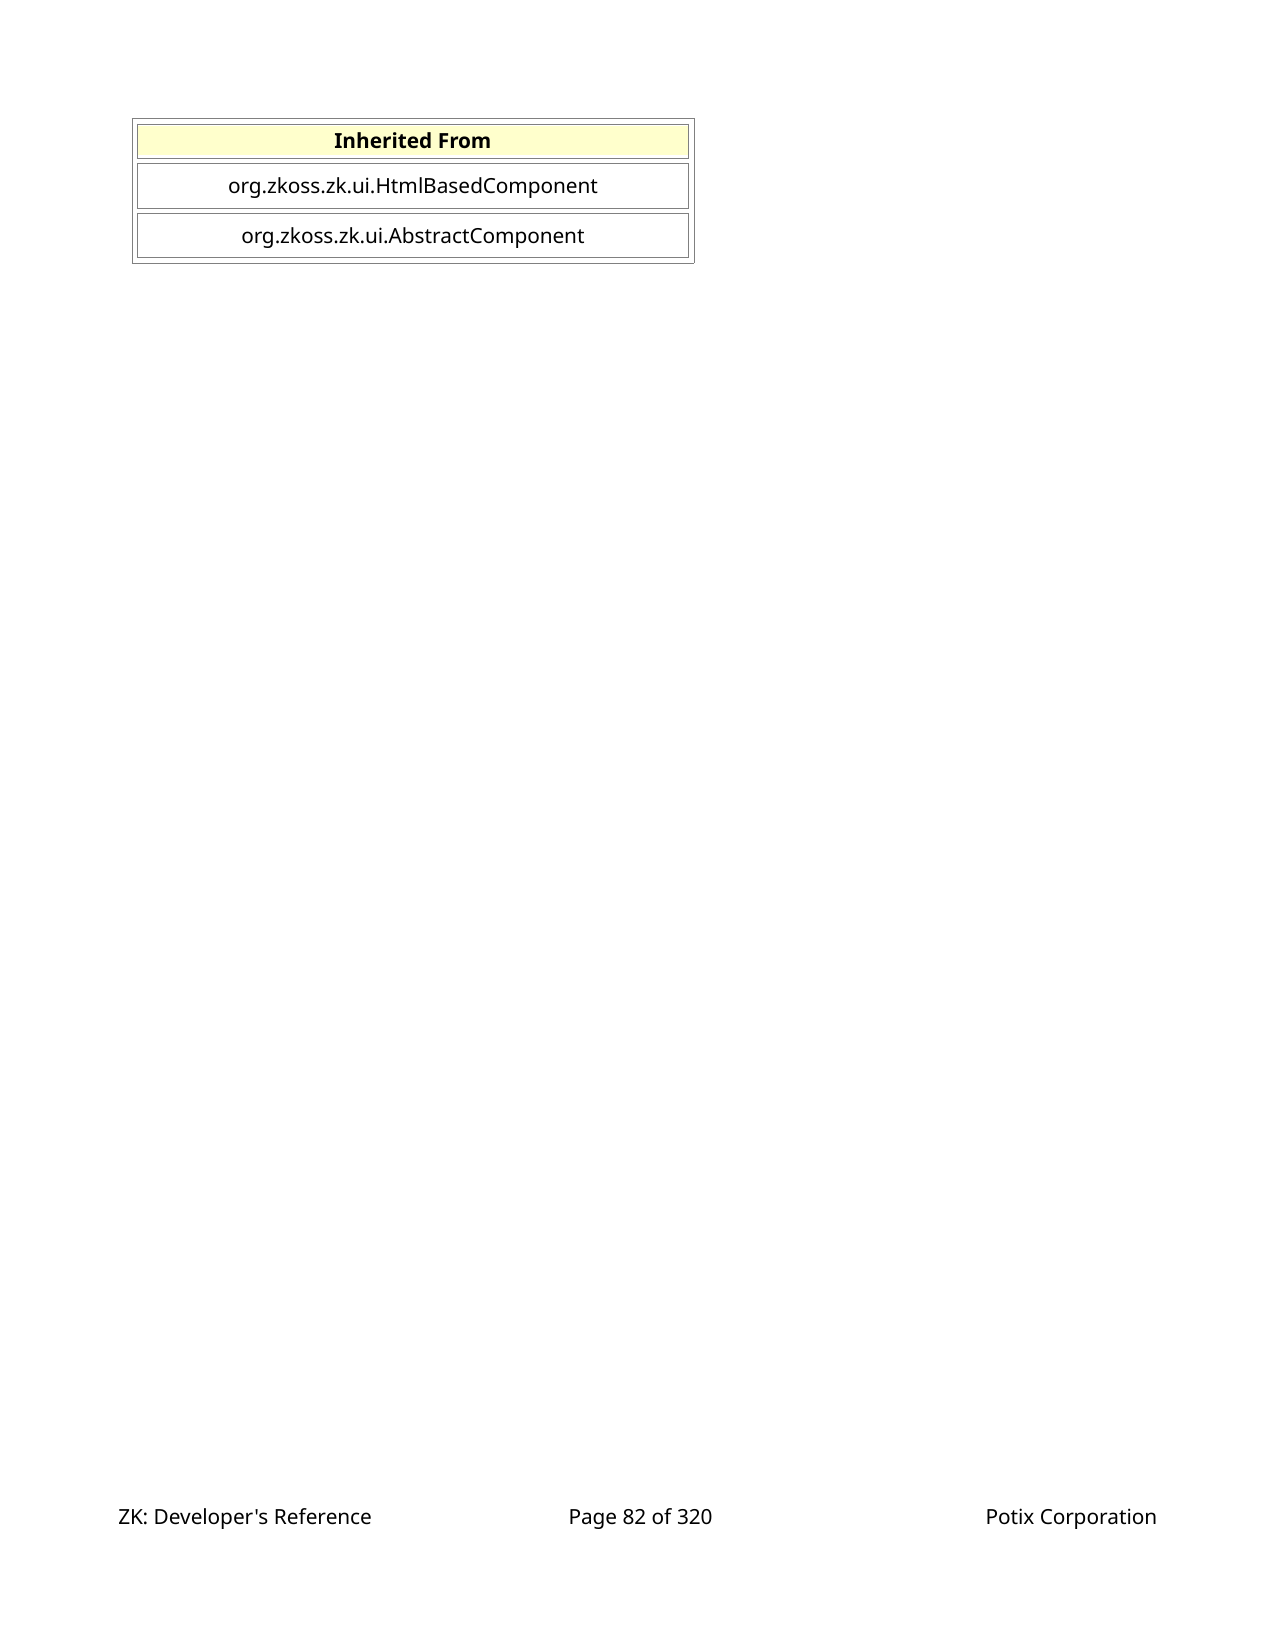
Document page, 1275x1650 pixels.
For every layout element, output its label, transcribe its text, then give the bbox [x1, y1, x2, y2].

table_cell org.zkoss.zk.ui.AbstractComponent [134, 208, 691, 257]
table_cell org.zkoss.zk.ui.HtmlBasedComponent [134, 158, 691, 207]
table_header Inherited From [134, 119, 691, 158]
